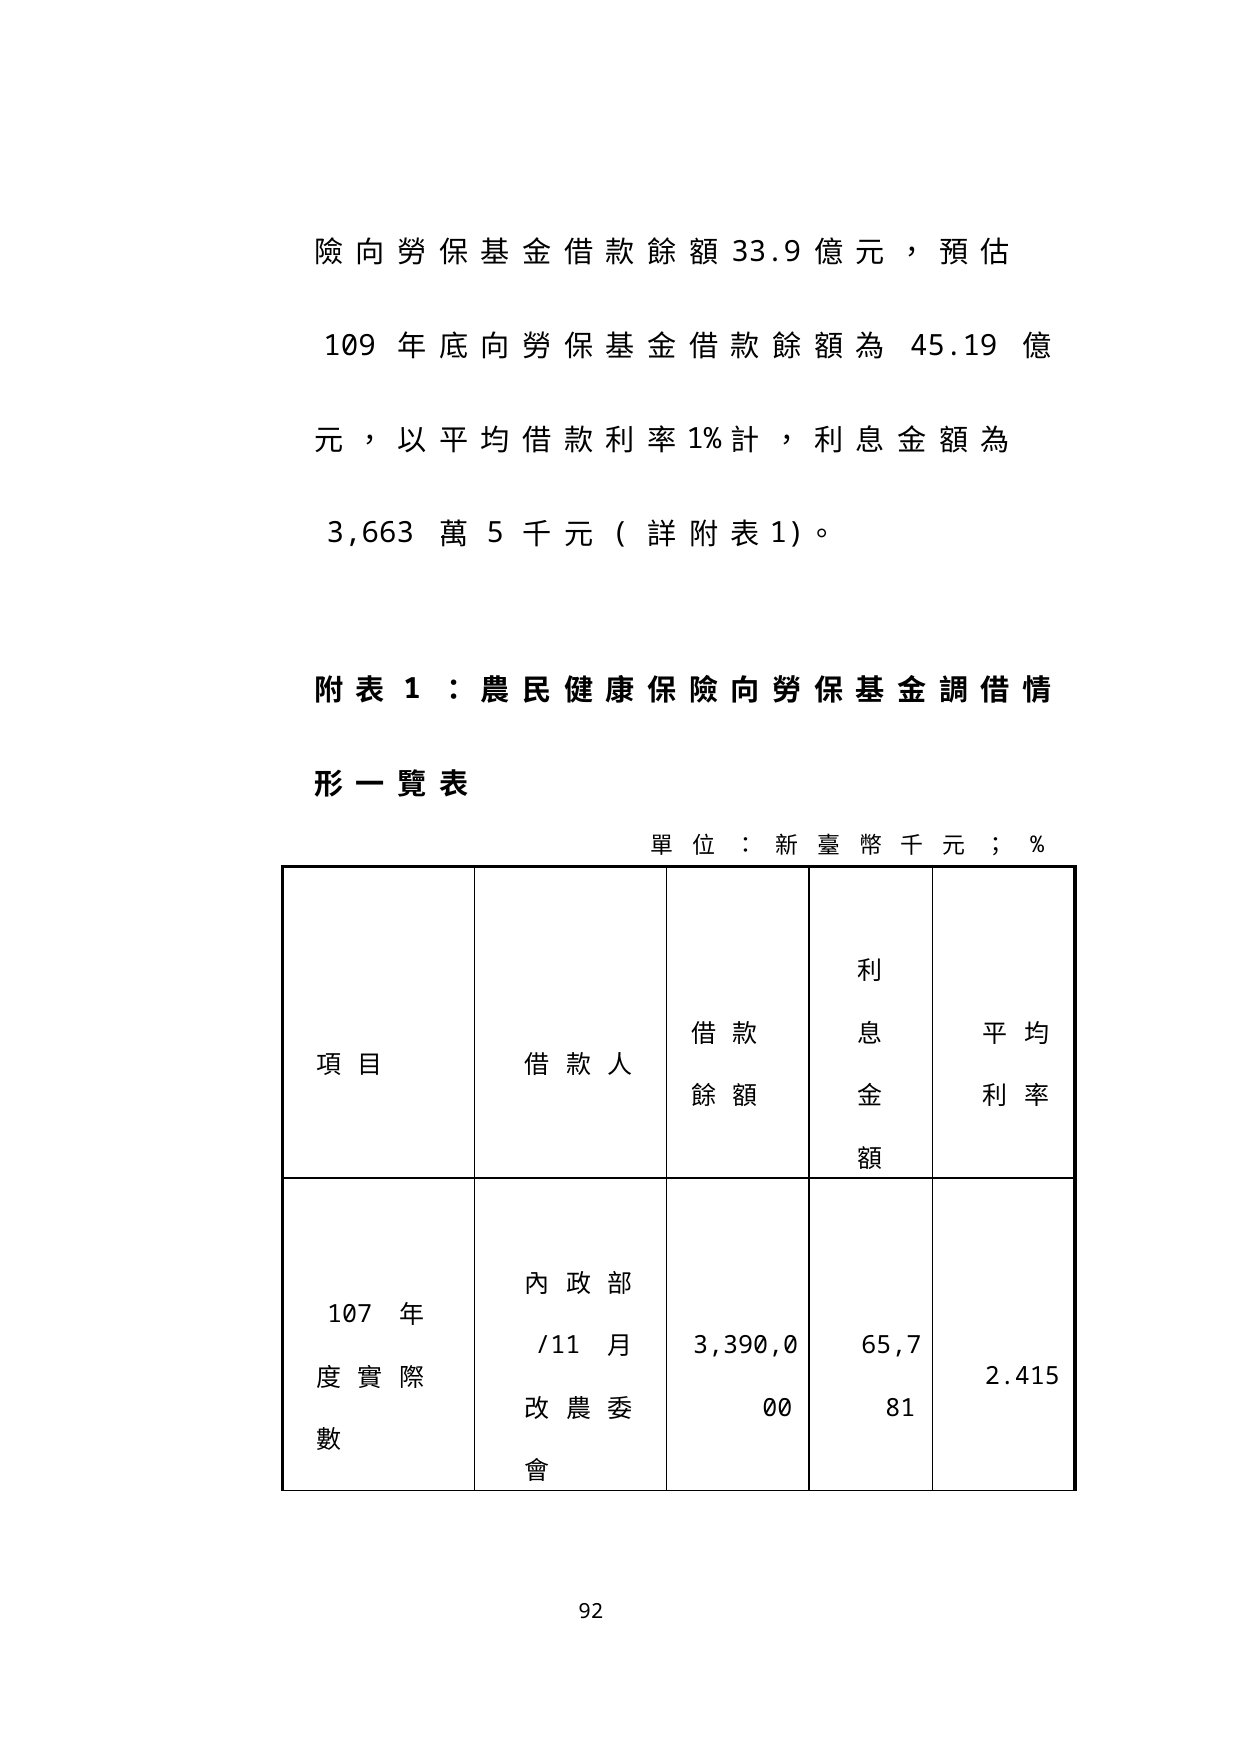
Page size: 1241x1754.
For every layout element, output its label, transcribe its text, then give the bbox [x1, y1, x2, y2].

text 附表1：農民健康保險向勞保基金調借情形一覽表 [272, 615, 1058, 802]
table_header 項目 [284, 868, 474, 1177]
table_header 借款餘額 [667, 868, 808, 1177]
table_header 借款人 [475, 868, 666, 1177]
table_cell 65,781 [810, 1179, 932, 1490]
table_cell 107年度實際數 [284, 1179, 474, 1490]
table_cell 2.415 [933, 1179, 1073, 1490]
text 單位：新臺幣千元；% [153, 802, 1058, 865]
table_header 利息金額 [810, 868, 932, 1177]
text 險向勞保基金借款餘額33.9億元，預估109年底向勞保基金借款餘額為45.19億元，以平均借款利率1%計，利息金額為3,663萬5千元(詳附表1)。 [271, 177, 1058, 552]
table_cell 內政部/11月改農委會 [475, 1179, 666, 1490]
table_header 平均利率 [933, 868, 1073, 1177]
table_cell 3,390,000 [667, 1179, 808, 1490]
